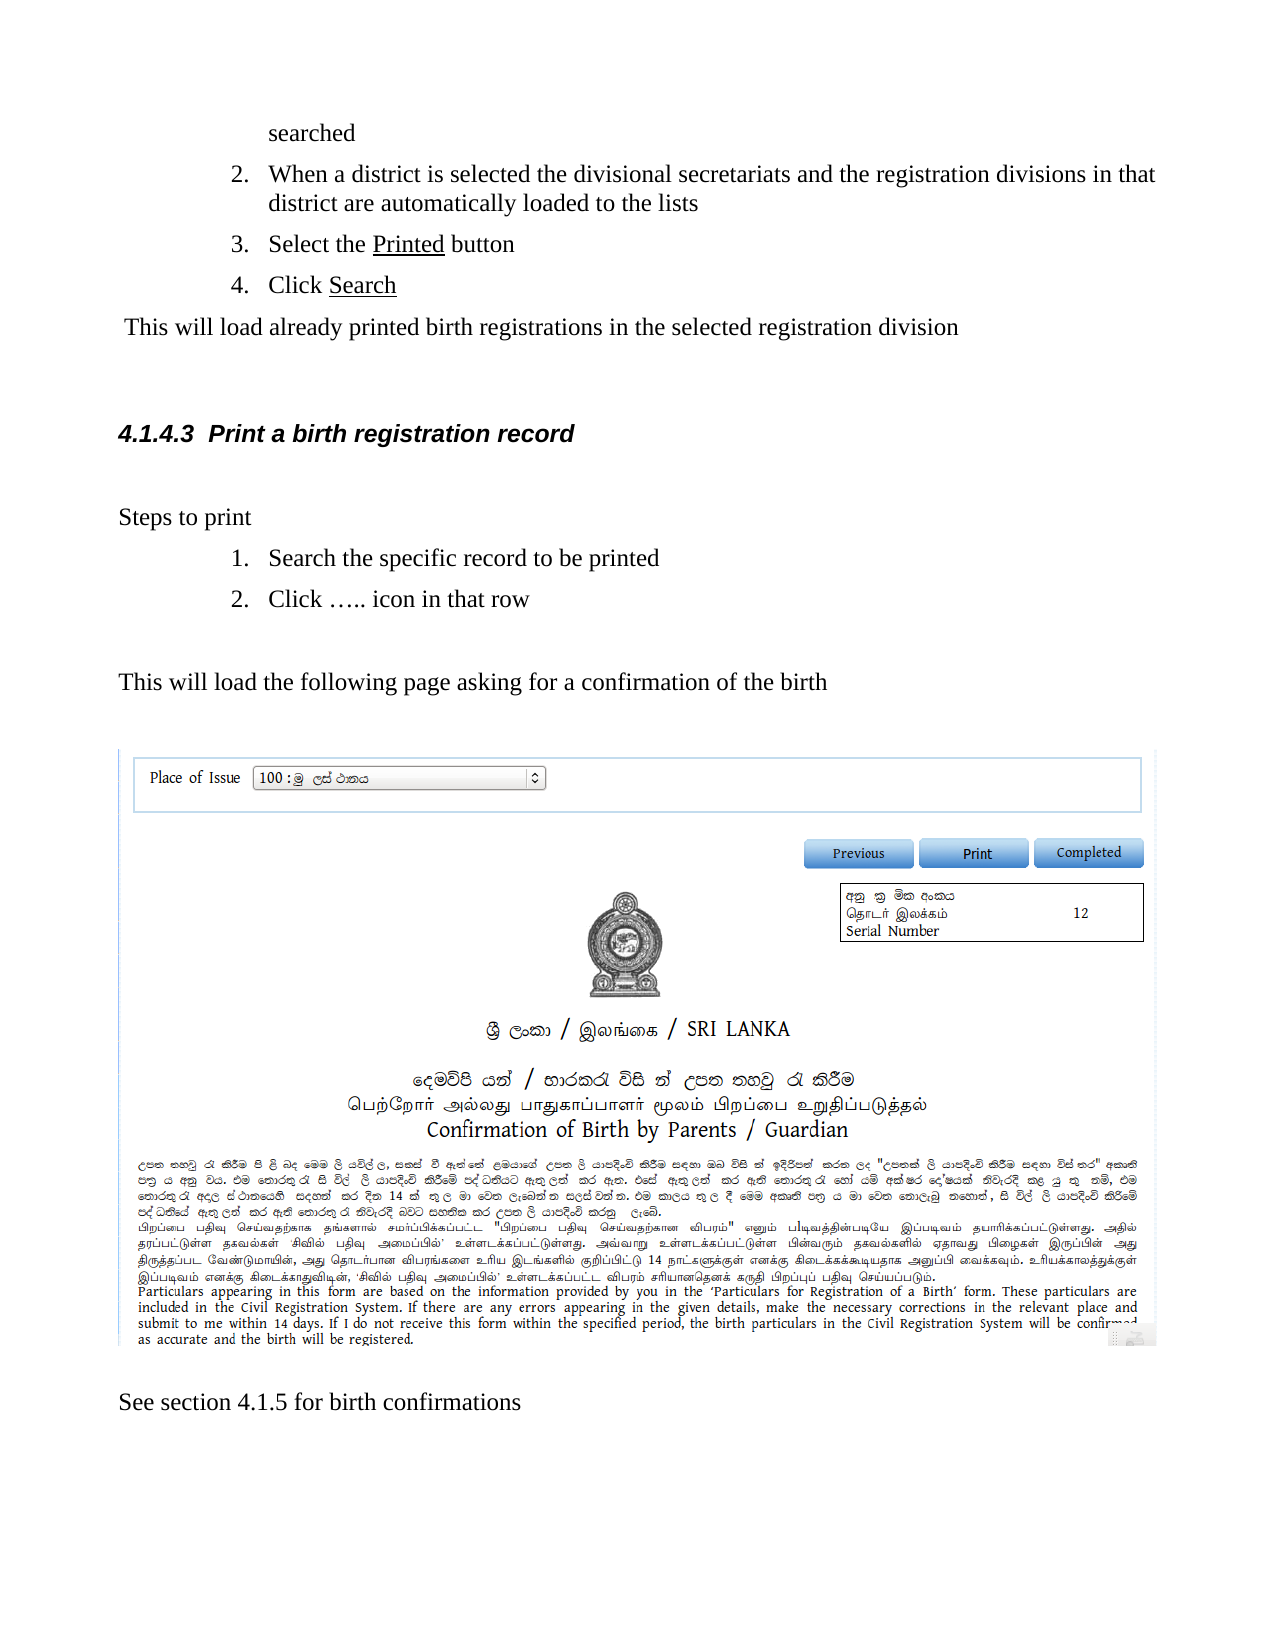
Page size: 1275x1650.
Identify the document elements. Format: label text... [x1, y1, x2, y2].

list searched [231, 118, 1157, 147]
list When a district is selected the divisional secretariats and the registration divisions in that district are automatically loaded to the lists [231, 159, 1157, 217]
list Click Search [231, 271, 1157, 299]
list Search the specific record to be printed [231, 543, 1157, 572]
text Steps to print [118, 502, 1157, 530]
text This will load already printed birth registrations in the selected registration division [118, 312, 1157, 341]
list Select the Printed button [231, 229, 1157, 258]
text This will load the following page asking for a confirmation of the birth [118, 667, 1157, 695]
picture [118, 749, 1157, 1346]
subtitle Print a birth registration record [118, 419, 1157, 448]
text See section 4.1.5 for birth confirmations [118, 1387, 1157, 1416]
list Click ….. icon in that row [231, 584, 1157, 613]
